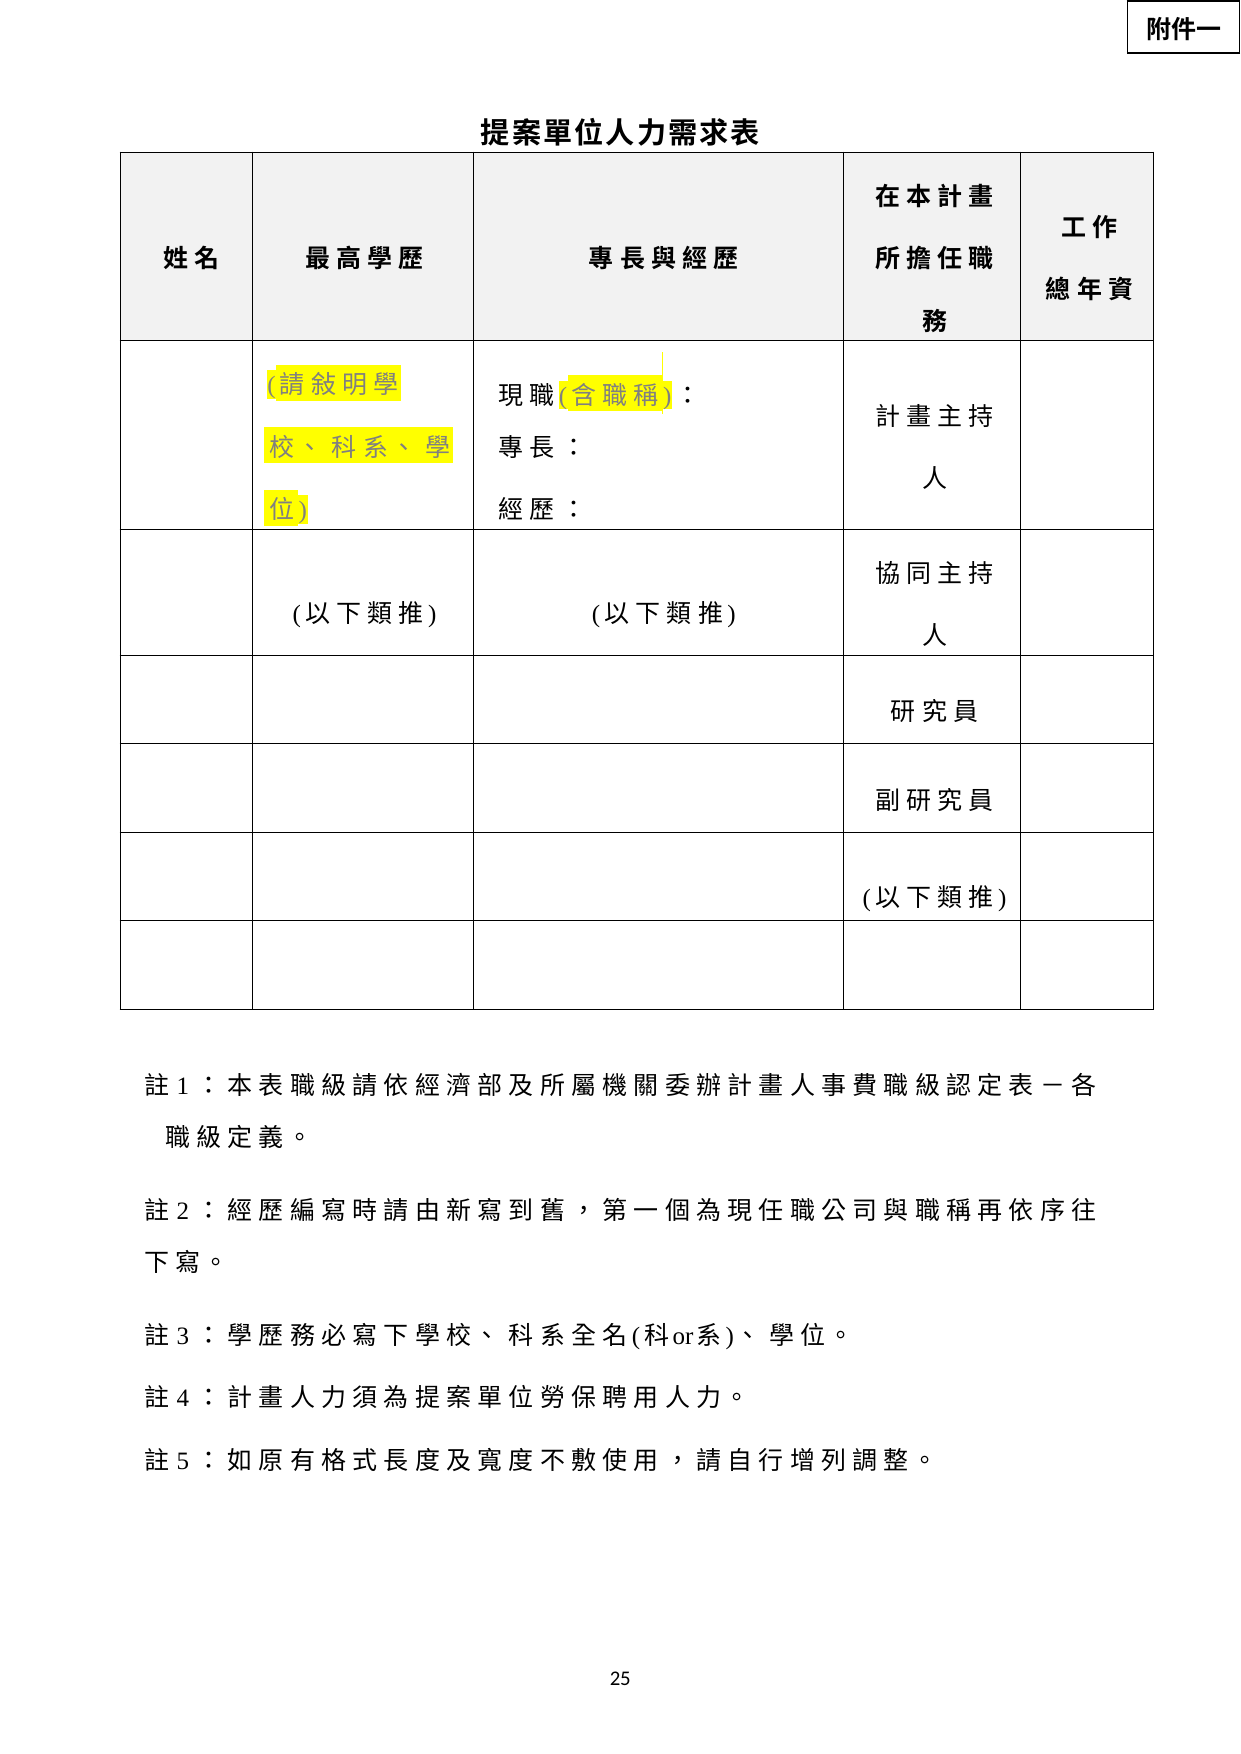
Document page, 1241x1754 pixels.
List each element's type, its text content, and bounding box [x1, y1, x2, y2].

table_cell (請敍明學校、科系、學位) [253, 341, 473, 529]
table_cell [1021, 656, 1153, 743]
text 註3：學歷務必寫下學校、科系全名(科or系)、學位。 [133, 1281, 1120, 1344]
table_cell [121, 744, 252, 832]
text 註5：如原有格式長度及寬度不敷使用，請自行增列調整。 [133, 1406, 1120, 1469]
table_header 在本計畫 所擔任職務 [844, 153, 1020, 340]
table_header 姓名 [121, 153, 252, 340]
table_cell 副研究員 [844, 744, 1020, 832]
table_cell [121, 341, 252, 529]
table_cell [253, 744, 473, 832]
table_cell [1021, 341, 1153, 529]
table_header 最高學歷 [253, 153, 473, 340]
table_header 專長與經歷 [474, 153, 843, 340]
table_header 工作 總年資 [1021, 153, 1153, 340]
table_cell [121, 833, 252, 920]
table_cell 研究員 [844, 656, 1020, 743]
table_cell [1021, 530, 1153, 655]
table_cell [474, 656, 843, 743]
table_cell [253, 833, 473, 920]
table_cell [253, 656, 473, 743]
table_cell [121, 656, 252, 743]
table_cell 協同主持人 [844, 530, 1020, 655]
table_cell [844, 921, 1020, 1009]
table_cell [253, 921, 473, 1009]
table_cell [474, 921, 843, 1009]
table_cell 計畫主持人 [844, 341, 1020, 529]
text 註4：計畫人力須為提案單位勞保聘用人力。 [133, 1344, 1120, 1406]
text 註2：經歷編寫時請由新寫到舊，第一個為現任職公司與職稱再依序往下寫。 [133, 1156, 1120, 1281]
table_cell [1021, 744, 1153, 832]
table_cell 現職(含職稱)： 專長： 經歷： [474, 341, 843, 529]
table_cell [1021, 921, 1153, 1009]
table_cell [474, 744, 843, 832]
text 提案單位人力需求表 [120, 89, 1120, 152]
table_cell (以下類推) [844, 833, 1020, 920]
table_cell [474, 833, 843, 920]
table_cell (以下類推) [253, 530, 473, 655]
table_cell [121, 530, 252, 655]
table_cell (以下類推) [474, 530, 843, 655]
text 註1：本表職級請依經濟部及所屬機關委辦計畫人事費職級認定表－各職級定義。 [133, 1031, 1120, 1156]
table_cell [1021, 833, 1153, 920]
table_cell [121, 921, 252, 1009]
